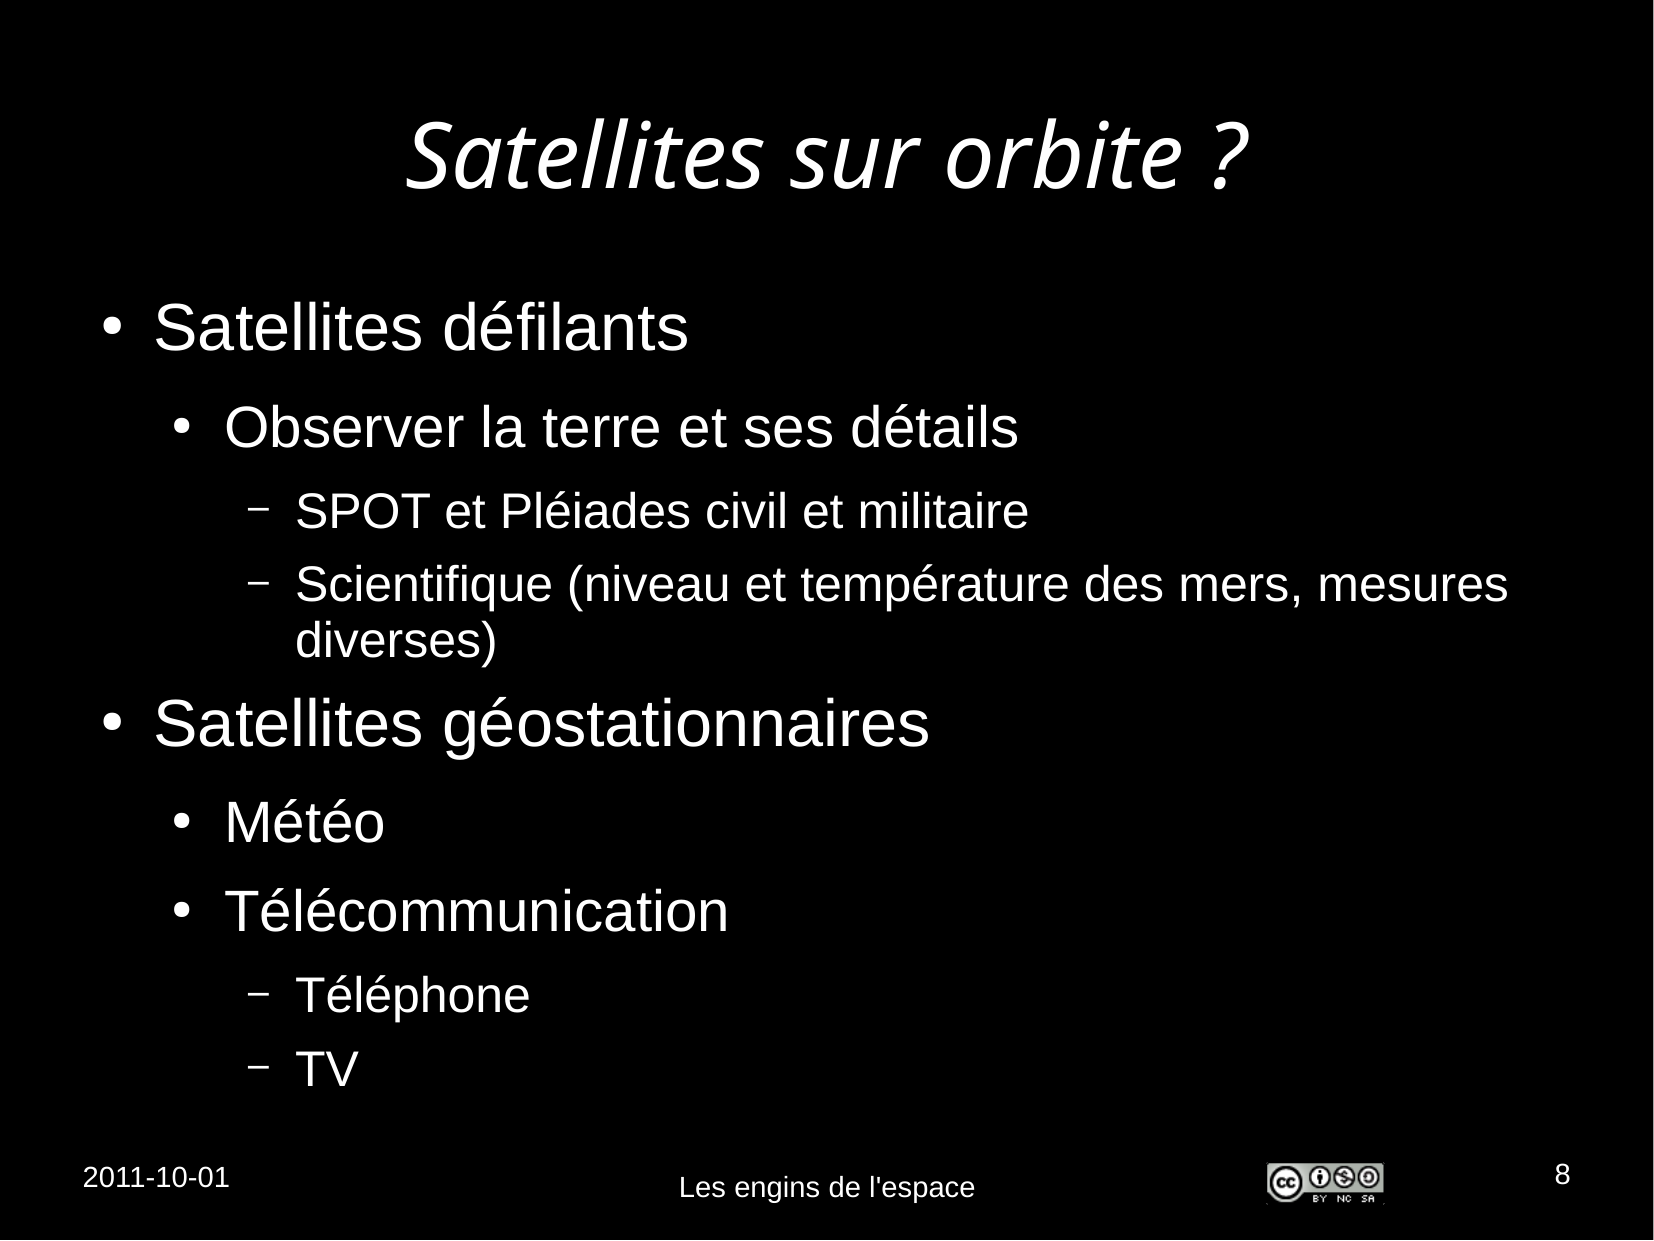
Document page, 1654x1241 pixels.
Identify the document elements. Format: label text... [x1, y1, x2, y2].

title Satellites sur orbite ? [82, 56, 1571, 250]
list Satellites défilants Observer la terre et ses détails SPOT et Pléiades civil et militaire Scientifique (niveau et température des mers, mesures diverses) Satellites géostationnaires Météo Télécommunication Téléphone TV [82, 290, 1571, 1109]
picture [1266, 1162, 1385, 1205]
